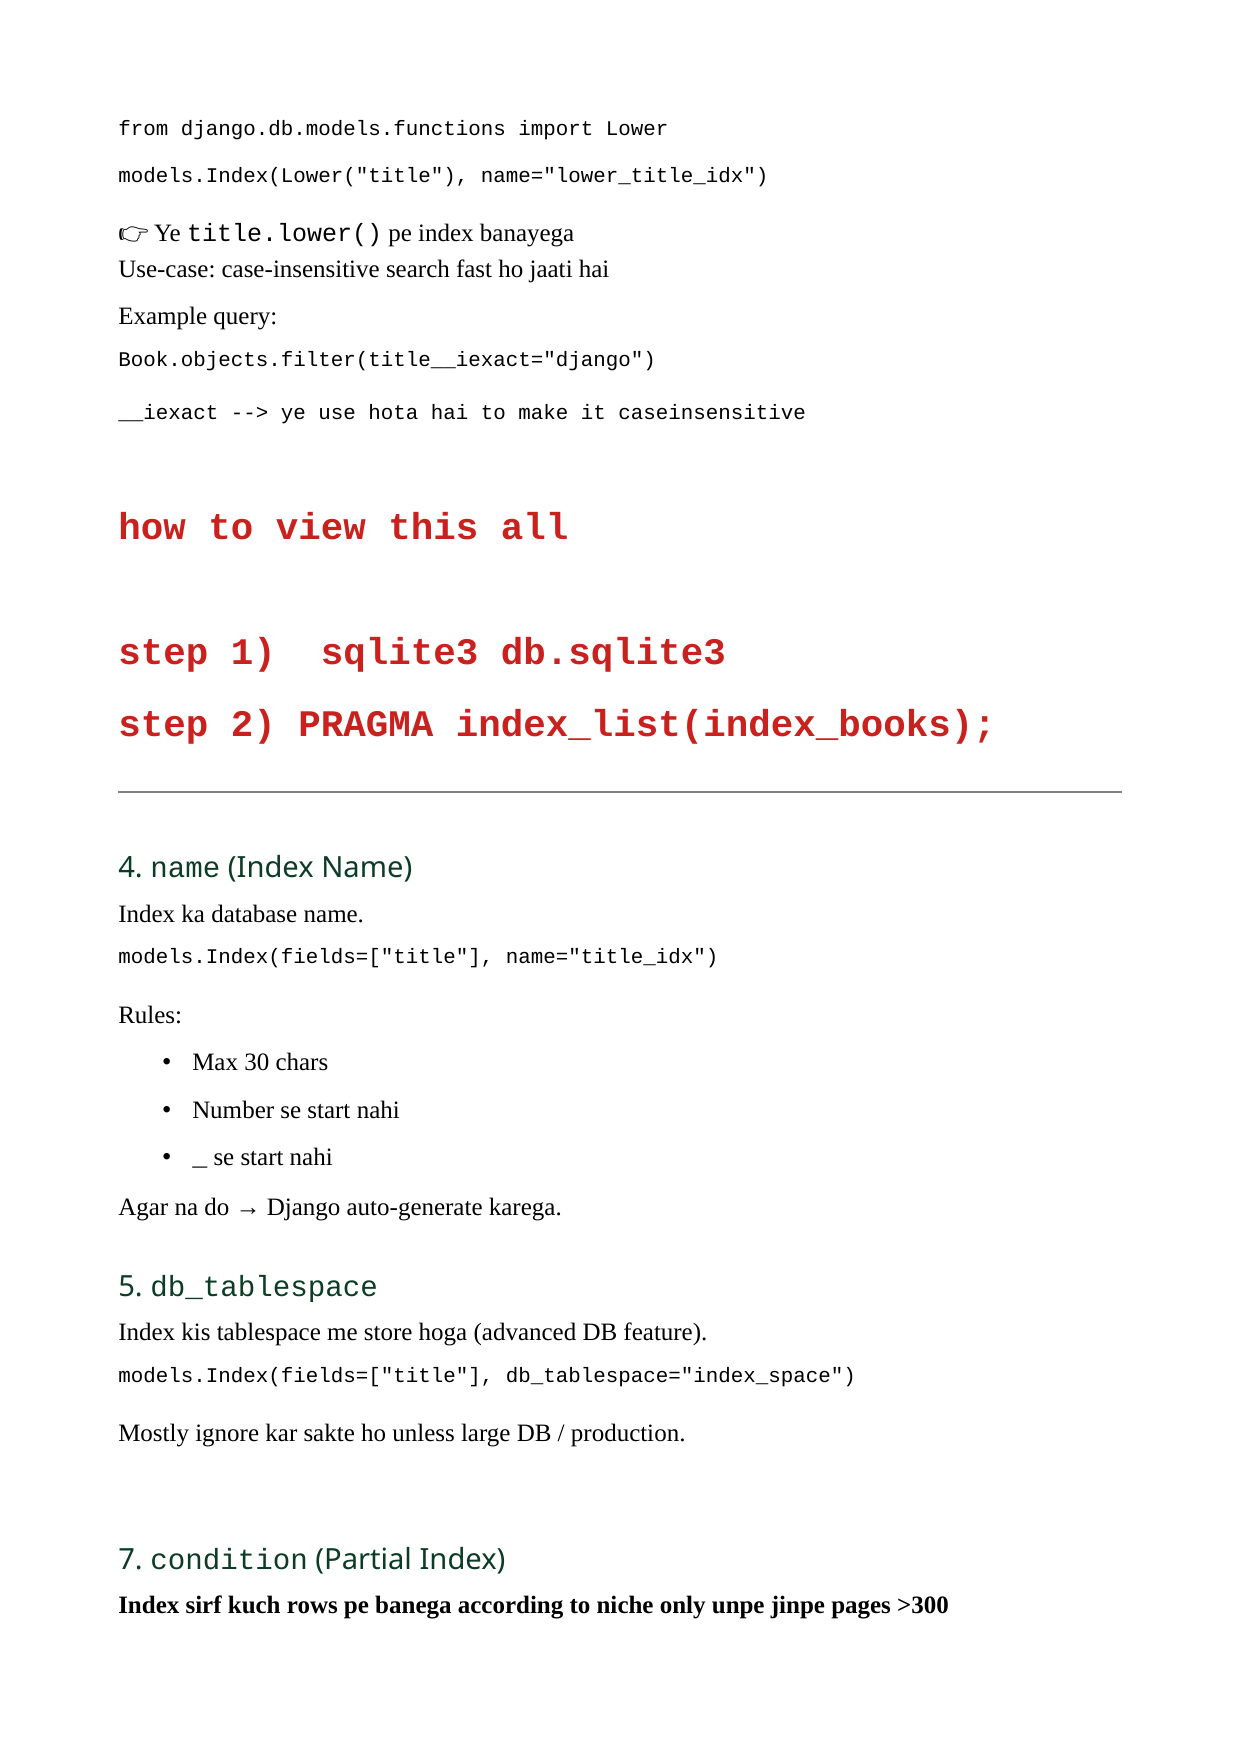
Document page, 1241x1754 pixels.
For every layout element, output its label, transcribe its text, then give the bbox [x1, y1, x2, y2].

text models.Index(fields=["title"], name="title_idx") [118, 947, 1122, 970]
text Index ka database name. [118, 899, 1122, 928]
text from django.db.models.functions import Lower [118, 118, 1122, 142]
text step 1) sqlite3 db.sqlite3 [118, 633, 1122, 676]
text Book.objects.filter(title__iexact="django") [118, 349, 1122, 372]
subtitle 4. name (Index Name) [118, 847, 1122, 886]
text models.Index(Lower("title"), name="lower_title_idx") [118, 165, 1122, 189]
text __iexact --> ye use hota hai to make it caseinsensitive [118, 402, 1122, 426]
text Index kis tablespace me store hoga (advanced DB feature). [118, 1317, 1122, 1346]
list Number se start nahi [162, 1095, 1122, 1124]
text Mostly ignore kar sakte ho unless large DB / production. [118, 1418, 1122, 1447]
text Example query: [118, 301, 1122, 330]
subtitle 7. condition (Partial Index) [118, 1538, 1122, 1578]
text step 2) PRAGMA index_list(index_books); [118, 705, 1122, 748]
text Index sirf kuch rows pe banega according to niche only unpe jinpe pages >300 [118, 1590, 1122, 1619]
text models.Index(fields=["title"], db_tablespace="index_space") [118, 1365, 1122, 1389]
text Agar na do → Django auto-generate karega. [118, 1192, 1122, 1221]
text how to view this all [118, 508, 1122, 551]
list _ se start nahi [162, 1142, 1122, 1173]
text 👉 Ye title.lower() pe index banayega Use-case: case-insensitive search fast ho jaati hai [118, 218, 1122, 282]
subtitle 5. db_tablespace [118, 1265, 1122, 1305]
list Max 30 chars [162, 1047, 1122, 1076]
text Rules: [118, 1000, 1122, 1028]
